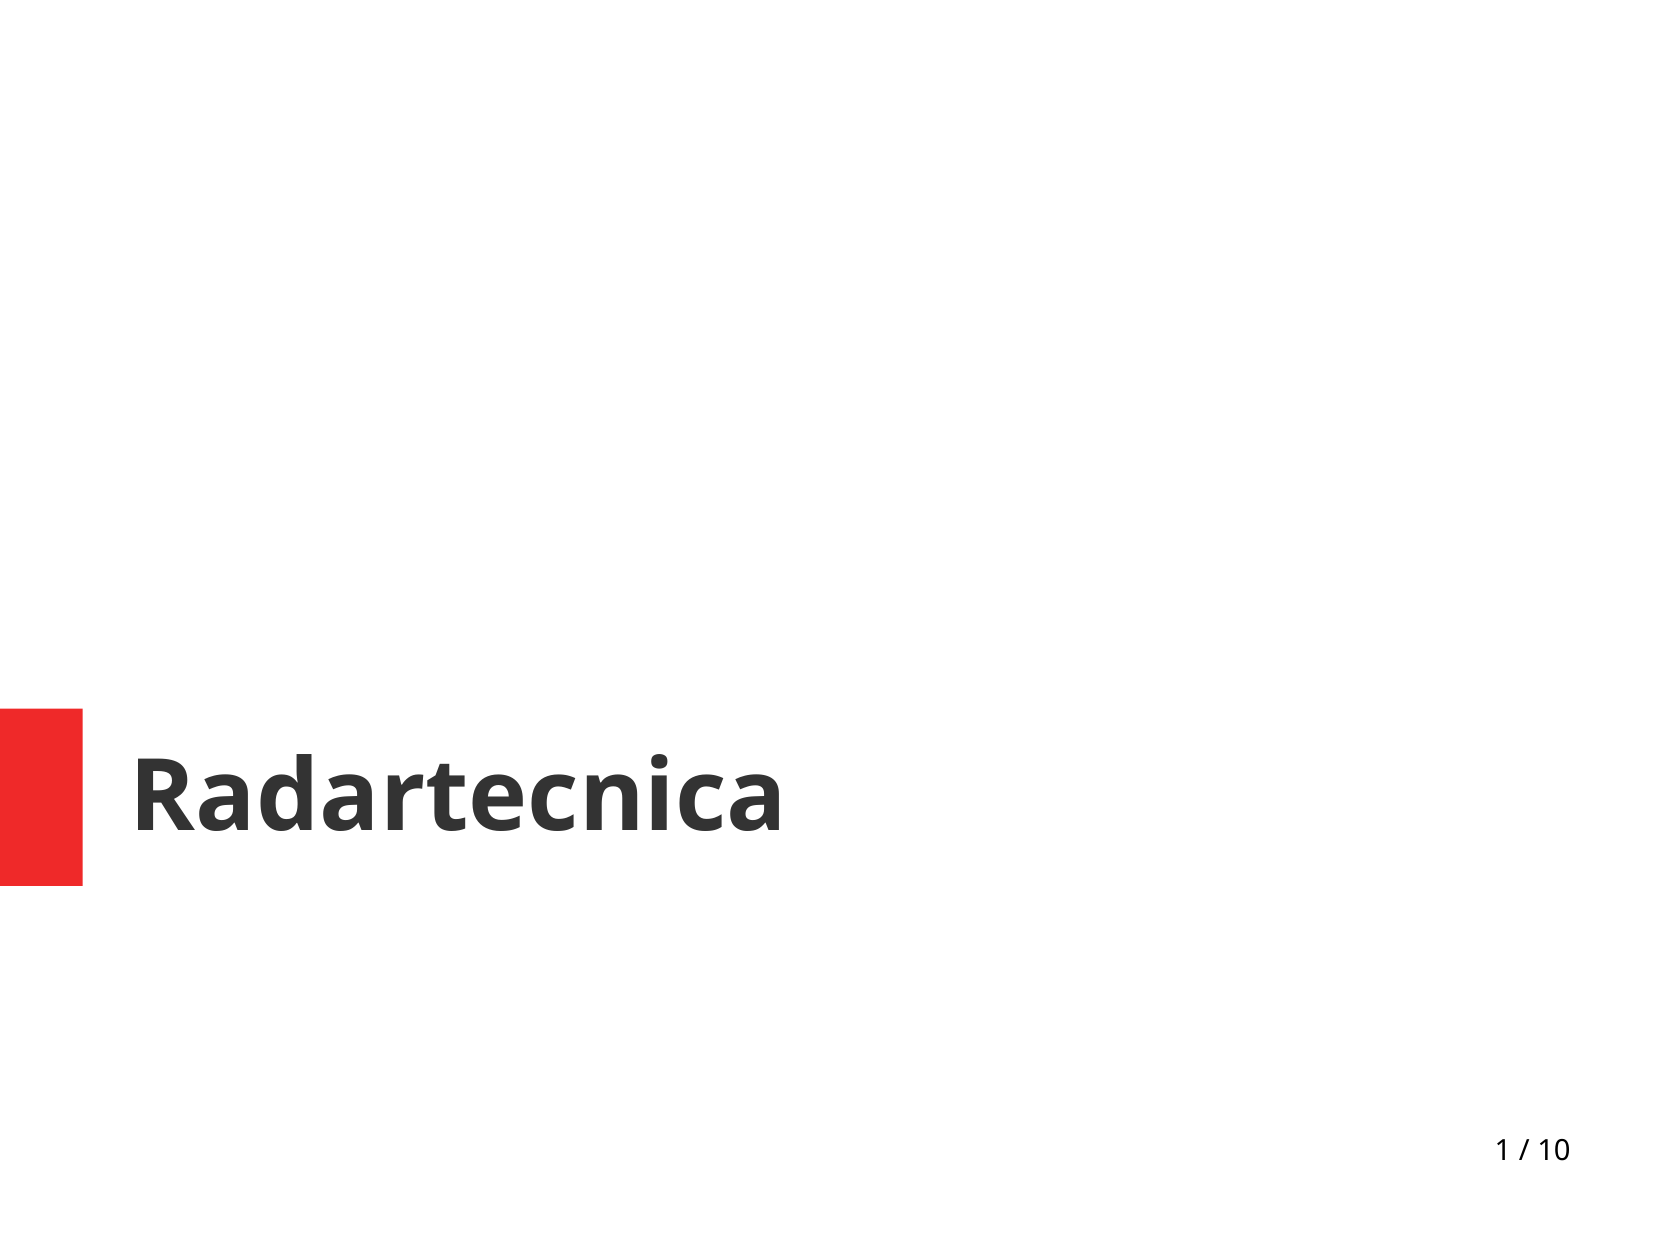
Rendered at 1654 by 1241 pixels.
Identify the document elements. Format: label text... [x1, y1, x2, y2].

title Radartecnica [129, 655, 1536, 928]
